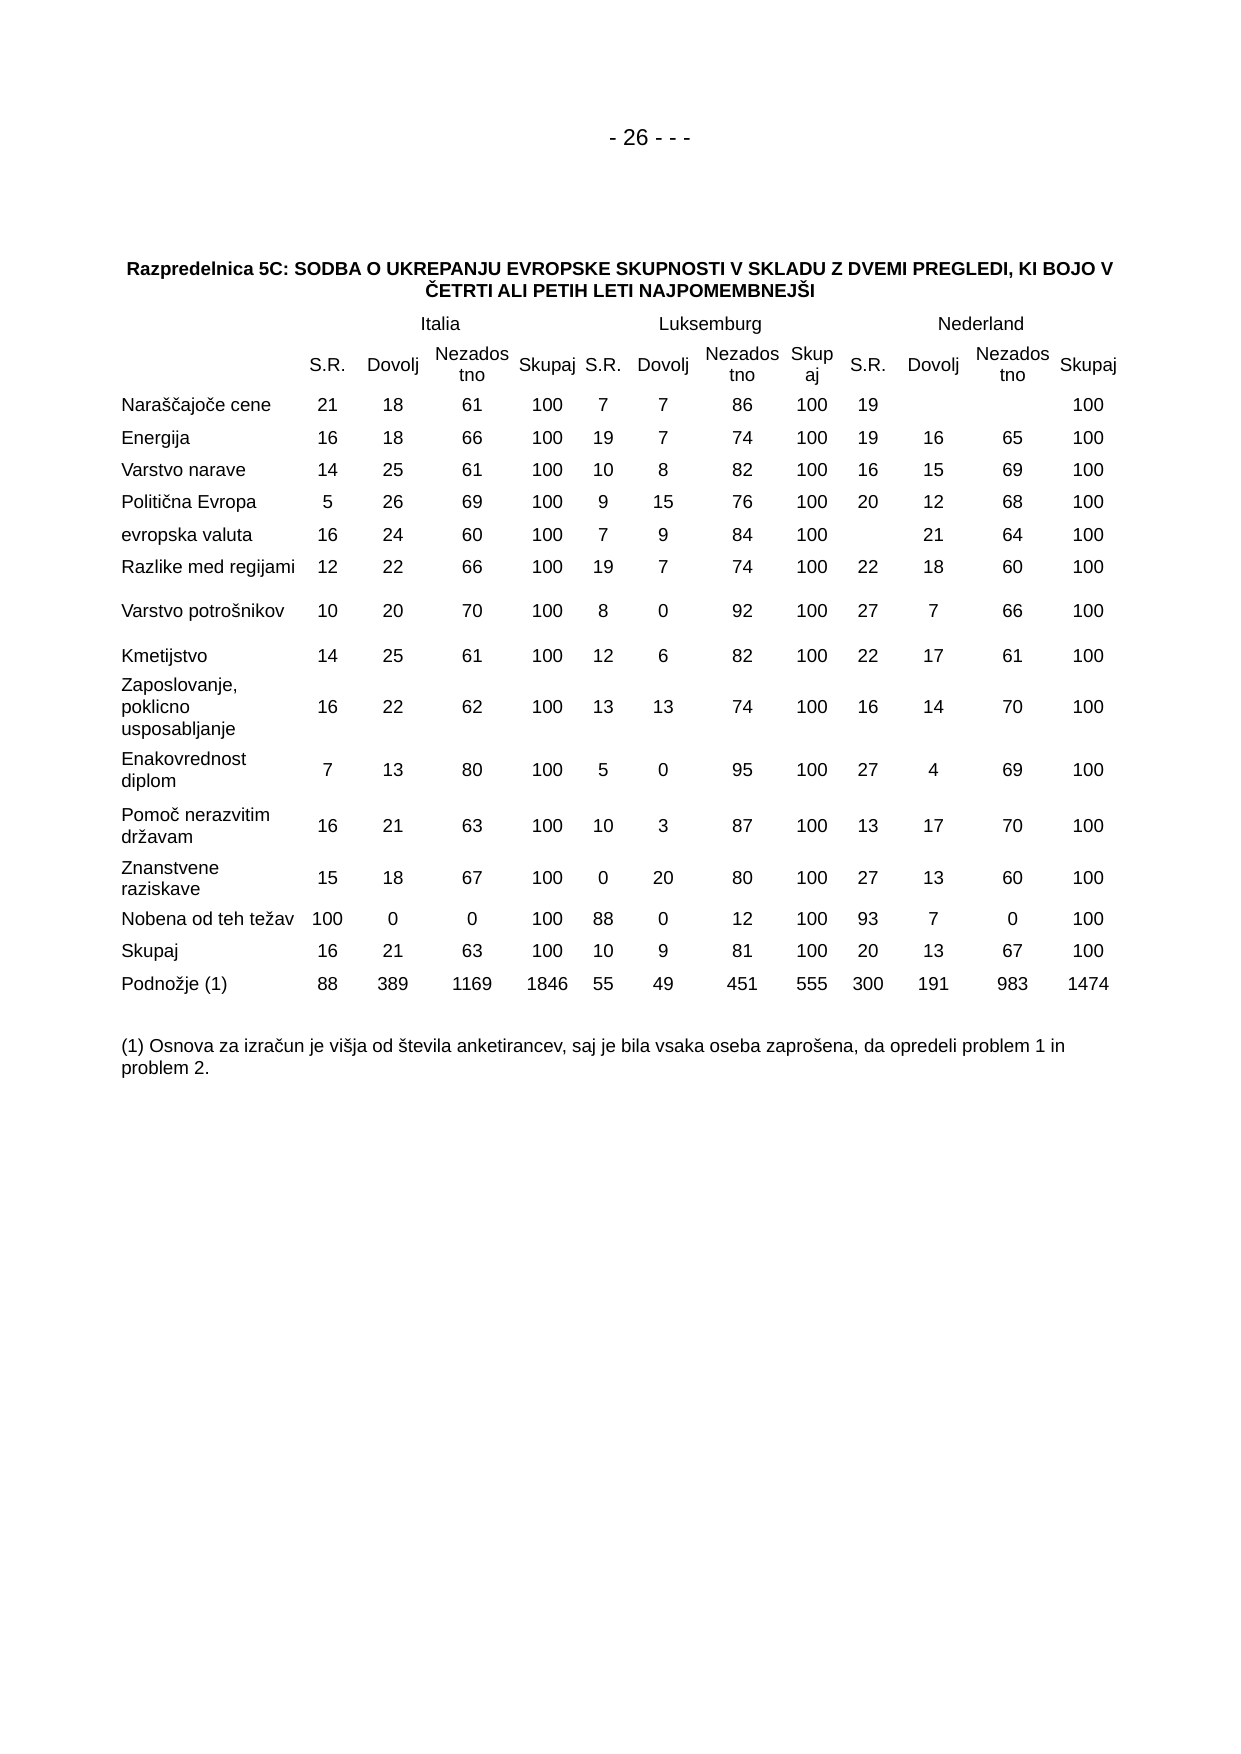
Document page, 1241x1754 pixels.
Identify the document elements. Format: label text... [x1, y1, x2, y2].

table_cell 100 [514, 935, 581, 967]
table_cell 100 [1054, 798, 1122, 853]
table_cell 100 [784, 551, 840, 583]
table_cell 87 [700, 798, 784, 853]
table_cell [118, 308, 299, 340]
table_cell 100 [1054, 486, 1122, 518]
table_cell 88 [581, 903, 626, 935]
table_cell 100 [1054, 389, 1122, 421]
table_cell 100 [784, 639, 840, 671]
table_cell 100 [784, 389, 840, 421]
table_cell 69 [971, 454, 1054, 486]
table_cell 16 [840, 671, 896, 742]
table_cell 13 [840, 798, 896, 853]
table_cell [626, 1000, 700, 1032]
table_cell 13 [626, 671, 700, 742]
table_cell 61 [430, 389, 514, 421]
table_cell [299, 1000, 355, 1032]
table_cell Nezadostno [430, 340, 514, 389]
table_cell 100 [514, 389, 581, 421]
table_cell 66 [971, 583, 1054, 639]
table_cell Skupaj [784, 340, 840, 389]
table_cell 21 [355, 798, 430, 853]
table_cell 0 [626, 583, 700, 639]
table_cell 100 [514, 639, 581, 671]
table_cell 19 [840, 389, 896, 421]
table_cell [118, 1000, 299, 1032]
table_cell 12 [581, 639, 626, 671]
table_cell 16 [299, 421, 355, 453]
table_cell 61 [430, 454, 514, 486]
table_cell Dovolj [896, 340, 971, 389]
table_cell 100 [1054, 671, 1122, 742]
table_cell 20 [840, 486, 896, 518]
table_cell 62 [430, 671, 514, 742]
table_cell 22 [355, 671, 430, 742]
table_cell 95 [700, 742, 784, 798]
table_cell 3 [626, 798, 700, 853]
table_cell 67 [971, 935, 1054, 967]
table_cell 100 [1054, 639, 1122, 671]
table_cell 1169 [430, 967, 514, 1000]
table_cell 100 [784, 742, 840, 798]
table_cell 13 [355, 742, 430, 798]
table_cell 19 [581, 551, 626, 583]
table_cell 100 [514, 583, 581, 639]
table_cell 69 [430, 486, 514, 518]
table_cell 100 [1054, 583, 1122, 639]
table_cell Kmetijstvo [118, 639, 299, 671]
table_cell 10 [299, 583, 355, 639]
table_cell [784, 1000, 840, 1032]
table_header Razpredelnica 5C: SODBA O UKREPANJU EVROPSKE SKUPNOSTI V SKLADU Z DVEMI PREGLEDI, KI BOJO V ČETRTI ALI PETIH LETI NAJPOMEMBNEJŠI [118, 252, 1122, 307]
table_cell Politična Evropa [118, 486, 299, 518]
table_cell 27 [840, 742, 896, 798]
table_cell 7 [626, 389, 700, 421]
table_cell 14 [896, 671, 971, 742]
table_cell 18 [896, 551, 971, 583]
table_cell 9 [626, 518, 700, 551]
table_cell 27 [840, 583, 896, 639]
table_cell 10 [581, 798, 626, 853]
table_cell 20 [355, 583, 430, 639]
table_cell 0 [430, 903, 514, 935]
table_cell 5 [581, 742, 626, 798]
table_cell 19 [840, 421, 896, 453]
table_cell Dovolj [626, 340, 700, 389]
table_cell 12 [299, 551, 355, 583]
table_cell 10 [581, 935, 626, 967]
table_cell 17 [896, 798, 971, 853]
table_cell Dovolj [355, 340, 430, 389]
table_cell [971, 1000, 1054, 1032]
table_cell 16 [299, 671, 355, 742]
table_cell 12 [700, 903, 784, 935]
table_cell 0 [626, 742, 700, 798]
table_cell Podnožje (1) [118, 967, 299, 1000]
table_cell 100 [514, 486, 581, 518]
table_cell Zaposlovanje, poklicno usposabljanje [118, 671, 299, 742]
table_cell 100 [1054, 903, 1122, 935]
table_cell 17 [896, 639, 971, 671]
table_cell 80 [430, 742, 514, 798]
table_cell 7 [896, 903, 971, 935]
table_cell 100 [784, 935, 840, 967]
table_cell S.R. [581, 340, 626, 389]
table_cell 93 [840, 903, 896, 935]
table_cell [896, 389, 971, 421]
table_cell 6 [626, 639, 700, 671]
table_cell 10 [581, 454, 626, 486]
table_cell [430, 1000, 514, 1032]
table_cell Nederland [840, 308, 1122, 340]
table_cell Skupaj [514, 340, 581, 389]
table_cell 8 [626, 454, 700, 486]
table_cell 100 [784, 854, 840, 902]
table_cell 100 [784, 454, 840, 486]
table_cell 16 [896, 421, 971, 453]
table_cell 100 [514, 421, 581, 453]
table_cell 16 [840, 454, 896, 486]
table_cell 64 [971, 518, 1054, 551]
table_cell [840, 518, 896, 551]
table_cell 21 [299, 389, 355, 421]
table_cell 7 [896, 583, 971, 639]
table_cell 13 [896, 935, 971, 967]
table_cell 88 [299, 967, 355, 1000]
table_cell Skupaj [118, 935, 299, 967]
table_cell 16 [299, 518, 355, 551]
table_cell 100 [514, 551, 581, 583]
table_cell 18 [355, 421, 430, 453]
table_cell 70 [971, 671, 1054, 742]
table_cell 1846 [514, 967, 581, 1000]
table_cell 100 [784, 486, 840, 518]
table_cell 13 [581, 671, 626, 742]
table_cell 0 [626, 903, 700, 935]
table_cell 0 [971, 903, 1054, 935]
table_cell Enakovrednost diplom [118, 742, 299, 798]
table_cell 555 [784, 967, 840, 1000]
table_cell 100 [784, 421, 840, 453]
table_cell 7 [581, 518, 626, 551]
table_cell Pomoč nerazvitim državam [118, 798, 299, 853]
table_cell 70 [971, 798, 1054, 853]
table_cell 100 [784, 583, 840, 639]
table_cell 60 [971, 854, 1054, 902]
table_cell 100 [784, 518, 840, 551]
table_cell 84 [700, 518, 784, 551]
table_cell 100 [784, 903, 840, 935]
table_cell 63 [430, 798, 514, 853]
table_cell 100 [1054, 854, 1122, 902]
table_cell [896, 1000, 971, 1032]
table_cell Znanstvene raziskave [118, 854, 299, 902]
table_cell 80 [700, 854, 784, 902]
table_cell 70 [430, 583, 514, 639]
table_cell evropska valuta [118, 518, 299, 551]
table_cell 100 [784, 671, 840, 742]
table_cell 69 [971, 742, 1054, 798]
table_cell 22 [840, 551, 896, 583]
table_cell 16 [299, 798, 355, 853]
table_cell 92 [700, 583, 784, 639]
table_cell 63 [430, 935, 514, 967]
table_cell 0 [355, 903, 430, 935]
table_cell 26 [355, 486, 430, 518]
table_cell 66 [430, 421, 514, 453]
table_cell Nezadostno [971, 340, 1054, 389]
table_cell 100 [1054, 421, 1122, 453]
table_cell 27 [840, 854, 896, 902]
table_cell 67 [430, 854, 514, 902]
table_cell 451 [700, 967, 784, 1000]
table_cell (1) Osnova za izračun je višja od števila anketirancev, saj je bila vsaka oseba zaprošena, da opredeli problem 1 in problem 2. [118, 1032, 1122, 1081]
table_cell 18 [355, 854, 430, 902]
table_cell Razlike med regijami [118, 551, 299, 583]
table_cell 0 [581, 854, 626, 902]
table_cell 100 [514, 798, 581, 853]
table_cell 100 [299, 903, 355, 935]
table_cell 7 [581, 389, 626, 421]
table_cell [1054, 1000, 1122, 1032]
table_cell Nezadostno [700, 340, 784, 389]
table_cell 20 [626, 854, 700, 902]
table_cell 100 [784, 798, 840, 853]
table_cell 55 [581, 967, 626, 1000]
table_cell [581, 1000, 626, 1032]
table_cell 389 [355, 967, 430, 1000]
table_cell S.R. [299, 340, 355, 389]
table_cell 13 [896, 854, 971, 902]
table_cell Varstvo potrošnikov [118, 583, 299, 639]
table_cell 68 [971, 486, 1054, 518]
table_cell 74 [700, 421, 784, 453]
table_cell 22 [840, 639, 896, 671]
table_cell Varstvo narave [118, 454, 299, 486]
table_cell 983 [971, 967, 1054, 1000]
table_cell 16 [299, 935, 355, 967]
table_cell 4 [896, 742, 971, 798]
table_cell 60 [971, 551, 1054, 583]
table_cell 7 [626, 421, 700, 453]
table_cell [355, 1000, 430, 1032]
table_cell 100 [1054, 518, 1122, 551]
table_cell 25 [355, 639, 430, 671]
table_cell 300 [840, 967, 896, 1000]
table_cell 21 [896, 518, 971, 551]
table_cell 9 [626, 935, 700, 967]
table_cell 60 [430, 518, 514, 551]
table_cell 24 [355, 518, 430, 551]
table_cell 74 [700, 671, 784, 742]
table_cell 15 [626, 486, 700, 518]
table_cell 74 [700, 551, 784, 583]
table_cell 7 [626, 551, 700, 583]
table_cell Nobena od teh težav [118, 903, 299, 935]
table_cell 14 [299, 454, 355, 486]
table_cell 8 [581, 583, 626, 639]
table_cell [700, 1000, 784, 1032]
table_cell [514, 1000, 581, 1032]
table_cell 61 [971, 639, 1054, 671]
table_cell 61 [430, 639, 514, 671]
table_cell S.R. [840, 340, 896, 389]
table_cell [840, 1000, 896, 1032]
table_cell 76 [700, 486, 784, 518]
table_cell 100 [514, 518, 581, 551]
table_cell 100 [1054, 935, 1122, 967]
table_cell 82 [700, 639, 784, 671]
table_cell 15 [896, 454, 971, 486]
table_cell 12 [896, 486, 971, 518]
table_cell 100 [514, 903, 581, 935]
table_cell 100 [514, 854, 581, 902]
table_cell 14 [299, 639, 355, 671]
table_cell 100 [1054, 454, 1122, 486]
table_cell 7 [299, 742, 355, 798]
table_cell Naraščajoče cene [118, 389, 299, 421]
table_cell 65 [971, 421, 1054, 453]
table_cell Italia [299, 308, 581, 340]
table_cell 25 [355, 454, 430, 486]
table_cell 1474 [1054, 967, 1122, 1000]
table_cell 81 [700, 935, 784, 967]
table_cell 21 [355, 935, 430, 967]
table_cell 19 [581, 421, 626, 453]
table_cell 20 [840, 935, 896, 967]
table_cell 22 [355, 551, 430, 583]
table_cell 100 [514, 671, 581, 742]
table_cell Energija [118, 421, 299, 453]
table_cell 49 [626, 967, 700, 1000]
table_cell 100 [514, 742, 581, 798]
table_cell 18 [355, 389, 430, 421]
table_cell Skupaj [1054, 340, 1122, 389]
table_cell 100 [514, 454, 581, 486]
table_cell [118, 340, 299, 389]
table_cell 82 [700, 454, 784, 486]
table_cell 86 [700, 389, 784, 421]
table_cell 15 [299, 854, 355, 902]
table_cell 5 [299, 486, 355, 518]
table_cell 66 [430, 551, 514, 583]
table_cell Luksemburg [581, 308, 840, 340]
table_cell 100 [1054, 742, 1122, 798]
table_cell [971, 389, 1054, 421]
table_cell 191 [896, 967, 971, 1000]
table_cell 9 [581, 486, 626, 518]
table_cell 100 [1054, 551, 1122, 583]
